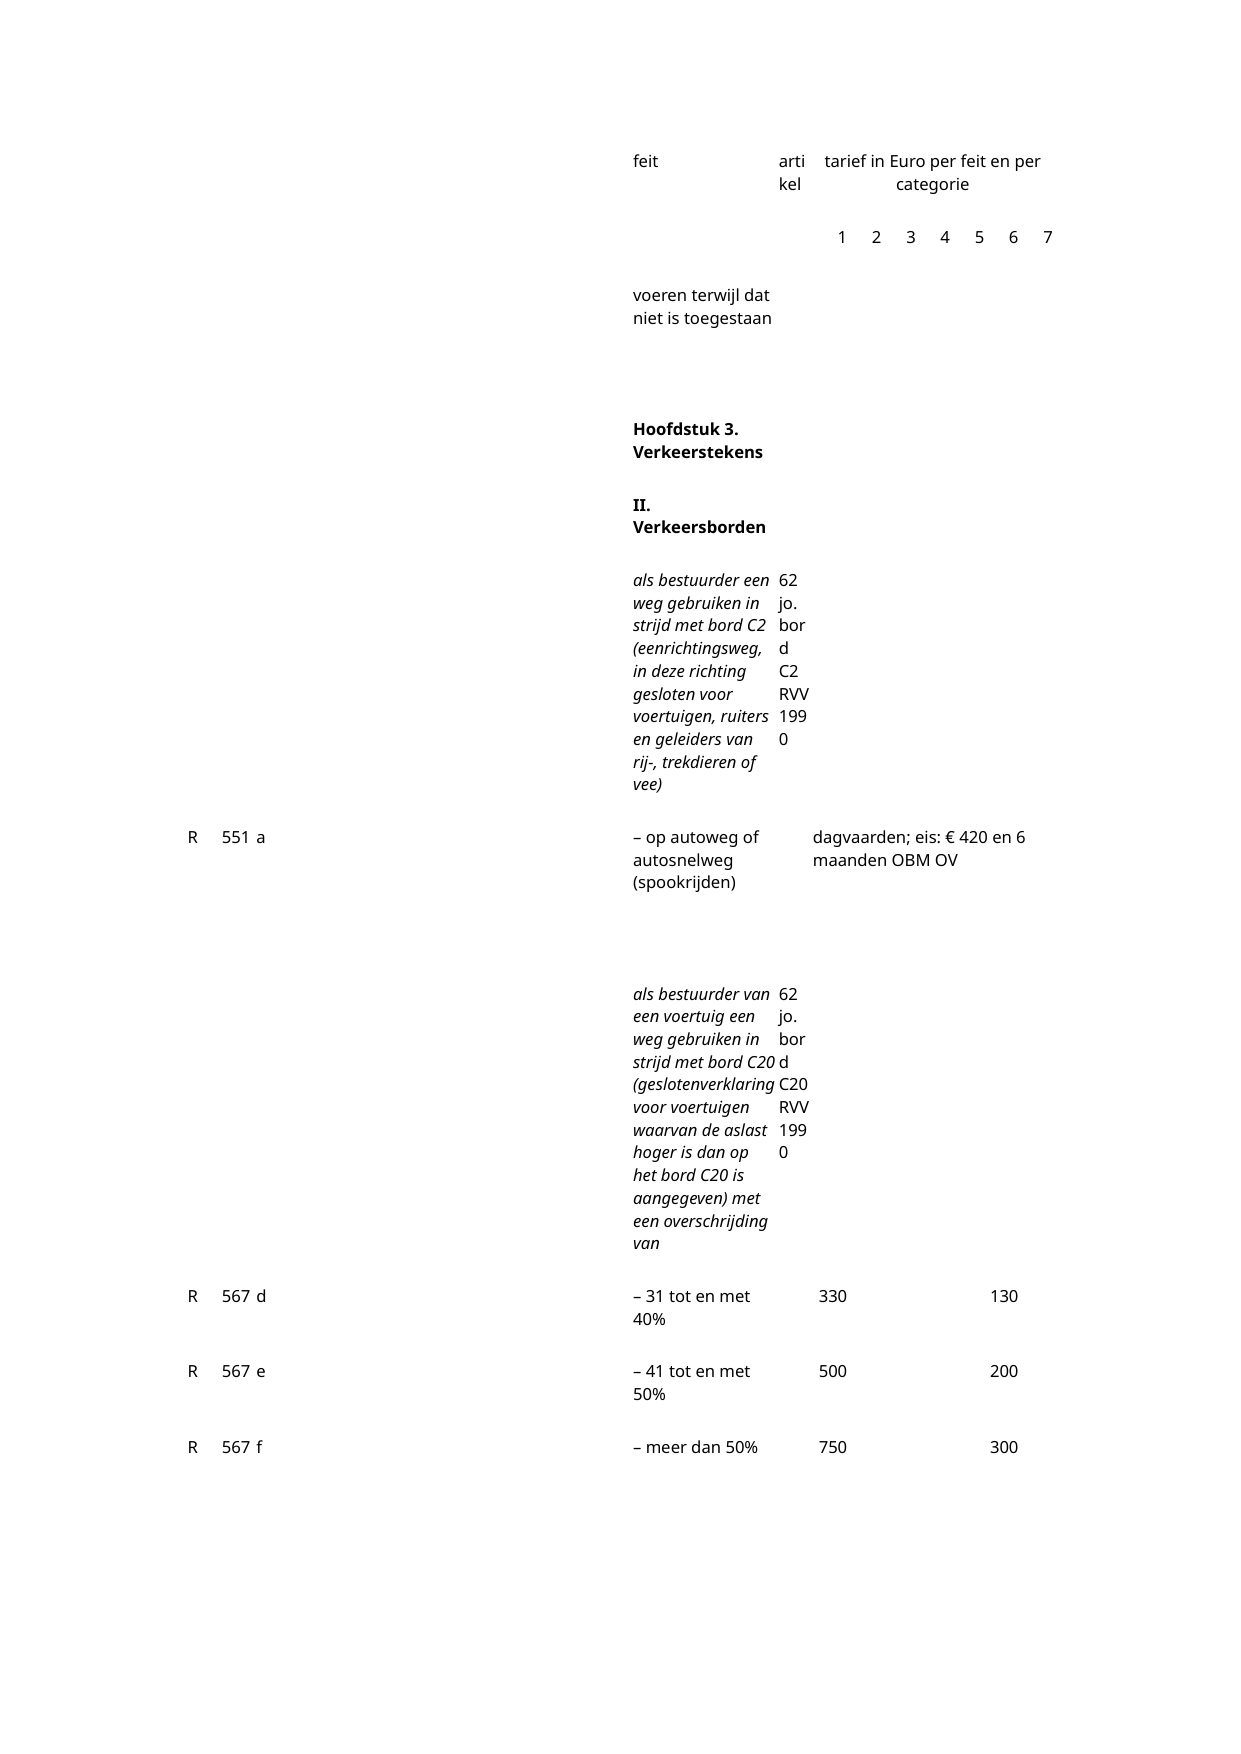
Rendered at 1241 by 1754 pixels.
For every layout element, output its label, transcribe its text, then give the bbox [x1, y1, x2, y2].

table_cell [1018, 284, 1053, 359]
table_cell [633, 225, 778, 284]
table_cell 4 [915, 225, 950, 284]
table_cell [847, 1360, 881, 1436]
table_cell [881, 1360, 915, 1436]
table_cell [915, 418, 950, 493]
table_cell 300 [984, 1436, 1018, 1494]
table_cell [813, 569, 847, 826]
table_cell [950, 1436, 984, 1494]
table_cell [256, 418, 633, 493]
table_header tarief in Euro per feit en per categorie [813, 150, 1053, 225]
table_cell [222, 359, 256, 418]
table_cell 567 [222, 1436, 256, 1494]
table_cell [222, 982, 256, 1285]
table_cell – 31 tot en met 40% [633, 1285, 778, 1360]
table_cell R [188, 1360, 222, 1436]
table_cell [984, 359, 1018, 418]
table_cell [984, 1494, 1018, 1552]
table_cell [188, 284, 222, 359]
table_cell [1018, 359, 1053, 418]
table_header [188, 150, 222, 225]
table_cell [256, 924, 633, 982]
table_cell [847, 982, 881, 1285]
table_cell [779, 1360, 813, 1436]
table_cell Hoofdstuk 3. Verkeerstekens [633, 418, 778, 493]
table_cell [847, 493, 881, 568]
table_cell 200 [984, 1360, 1018, 1436]
table_cell [1018, 982, 1053, 1285]
table_cell [881, 982, 915, 1285]
table_cell [950, 284, 984, 359]
table_cell [256, 569, 633, 826]
table_cell [881, 1494, 915, 1552]
table_cell [950, 982, 984, 1285]
table_cell [950, 493, 984, 568]
table_cell [813, 284, 847, 359]
table_cell [847, 284, 881, 359]
table_cell [950, 1285, 984, 1360]
table_cell [813, 359, 847, 418]
table_cell R [188, 1436, 222, 1494]
table_cell [779, 1494, 813, 1552]
table_cell [1018, 1436, 1053, 1494]
table_cell [188, 493, 222, 568]
table_header [256, 150, 633, 225]
table_cell d [256, 1285, 633, 1360]
table_cell [188, 924, 222, 982]
table_cell als bestuurder van een voertuig een weg gebruiken in strijd met bord C20 (geslotenverklaring voor voertuigen waarvan de aslast hoger is dan op het bord C20 is aangegeven) met een overschrijding van [633, 982, 778, 1285]
table_cell [188, 225, 222, 284]
table_cell [222, 493, 256, 568]
table_cell [222, 284, 256, 359]
table_cell [984, 569, 1018, 826]
table_cell [915, 924, 950, 982]
table_cell dagvaarden; eis: € 420 en 6 maanden OBM OV [813, 826, 1053, 924]
table_cell [1018, 1285, 1053, 1360]
table_cell [222, 418, 256, 493]
table_cell [915, 493, 950, 568]
table_cell [1018, 1494, 1053, 1552]
table_cell [779, 418, 813, 493]
table_cell [881, 1436, 915, 1494]
table_cell 7 [1018, 225, 1053, 284]
table_cell 62 jo. bord C2 RVV 1990 [779, 569, 813, 826]
table_cell [915, 284, 950, 359]
table_cell [950, 1360, 984, 1436]
table_cell [950, 418, 984, 493]
table_cell [950, 569, 984, 826]
table_cell [915, 1285, 950, 1360]
table_cell [1018, 493, 1053, 568]
table_cell [813, 493, 847, 568]
table_cell [915, 1360, 950, 1436]
table_cell [188, 359, 222, 418]
table_cell [222, 225, 256, 284]
table_header [222, 150, 256, 225]
table_cell [256, 359, 633, 418]
table_cell [813, 982, 847, 1285]
table_cell [779, 1436, 813, 1494]
table_cell [188, 1494, 222, 1552]
table_cell [256, 284, 633, 359]
table_cell R [188, 1285, 222, 1360]
table_header artikel [779, 150, 813, 225]
table_cell [984, 982, 1018, 1285]
table_cell [779, 284, 813, 359]
table_cell [915, 569, 950, 826]
table_cell 6 [984, 225, 1018, 284]
table_cell [779, 1285, 813, 1360]
table_cell 330 [813, 1285, 847, 1360]
table_cell [1018, 1360, 1053, 1436]
table_cell [950, 1494, 984, 1552]
table_cell R [188, 826, 222, 924]
table_cell [222, 1494, 256, 1552]
table_cell e [256, 1360, 633, 1436]
table_cell [847, 418, 881, 493]
table_cell voeren terwijl dat niet is toegestaan [633, 284, 778, 359]
table_cell [256, 982, 633, 1285]
table_cell [813, 418, 847, 493]
table_cell 1 [813, 225, 847, 284]
table_cell [881, 359, 915, 418]
table_cell [813, 1494, 847, 1552]
table_cell II. Verkeersborden [633, 493, 778, 568]
table_cell [984, 924, 1018, 982]
table_cell [915, 982, 950, 1285]
table_cell [1018, 569, 1053, 826]
table_cell [881, 924, 915, 982]
table_cell [881, 1285, 915, 1360]
table_cell 62 jo. bord C20 RVV 1990 [779, 982, 813, 1285]
table_cell [779, 826, 813, 924]
table_cell 5 [950, 225, 984, 284]
table_cell [915, 359, 950, 418]
table_cell f [256, 1436, 633, 1494]
table_cell a [256, 826, 633, 924]
table_cell 3 [881, 225, 915, 284]
table_cell – op autoweg of autosnelweg (spookrijden) [633, 826, 778, 924]
table_cell – 41 tot en met 50% [633, 1360, 778, 1436]
table_cell [256, 225, 633, 284]
table_cell [847, 1436, 881, 1494]
table_cell [1018, 924, 1053, 982]
table_cell [188, 418, 222, 493]
table_cell [950, 359, 984, 418]
table_cell 2 [847, 225, 881, 284]
table_cell [881, 493, 915, 568]
table_cell [984, 284, 1018, 359]
table_cell 500 [813, 1360, 847, 1436]
table_cell 750 [813, 1436, 847, 1494]
table_cell 567 [222, 1285, 256, 1360]
table_cell [984, 418, 1018, 493]
table_cell [1018, 418, 1053, 493]
table_cell [915, 1436, 950, 1494]
table_cell [881, 418, 915, 493]
table_cell 130 [984, 1285, 1018, 1360]
table_cell [915, 1494, 950, 1552]
table_cell [847, 1285, 881, 1360]
table_cell [847, 359, 881, 418]
table_cell [256, 1494, 633, 1552]
table_cell [881, 569, 915, 826]
table_cell [779, 359, 813, 418]
table_cell [984, 493, 1018, 568]
table_cell als bestuurder een weg gebruiken in strijd met bord C2 (eenrichtingsweg, in deze richting gesloten voor voertuigen, ruiters en geleiders van rij-, trekdieren of vee) [633, 569, 778, 826]
table_cell [633, 924, 778, 982]
table_cell [881, 284, 915, 359]
table_cell [779, 225, 813, 284]
table_cell [779, 493, 813, 568]
table_cell [847, 924, 881, 982]
table_header feit [633, 150, 778, 225]
table_cell [256, 493, 633, 568]
table_cell [633, 1494, 778, 1552]
table_cell 551 [222, 826, 256, 924]
table_cell 567 [222, 1360, 256, 1436]
table_cell [813, 924, 847, 982]
table_cell [847, 1494, 881, 1552]
table_cell [222, 924, 256, 982]
table_cell [222, 569, 256, 826]
table_cell – meer dan 50% [633, 1436, 778, 1494]
table_cell [847, 569, 881, 826]
table_cell [188, 982, 222, 1285]
table_cell [188, 569, 222, 826]
table_cell [779, 924, 813, 982]
table_cell [950, 924, 984, 982]
table_cell [633, 359, 778, 418]
